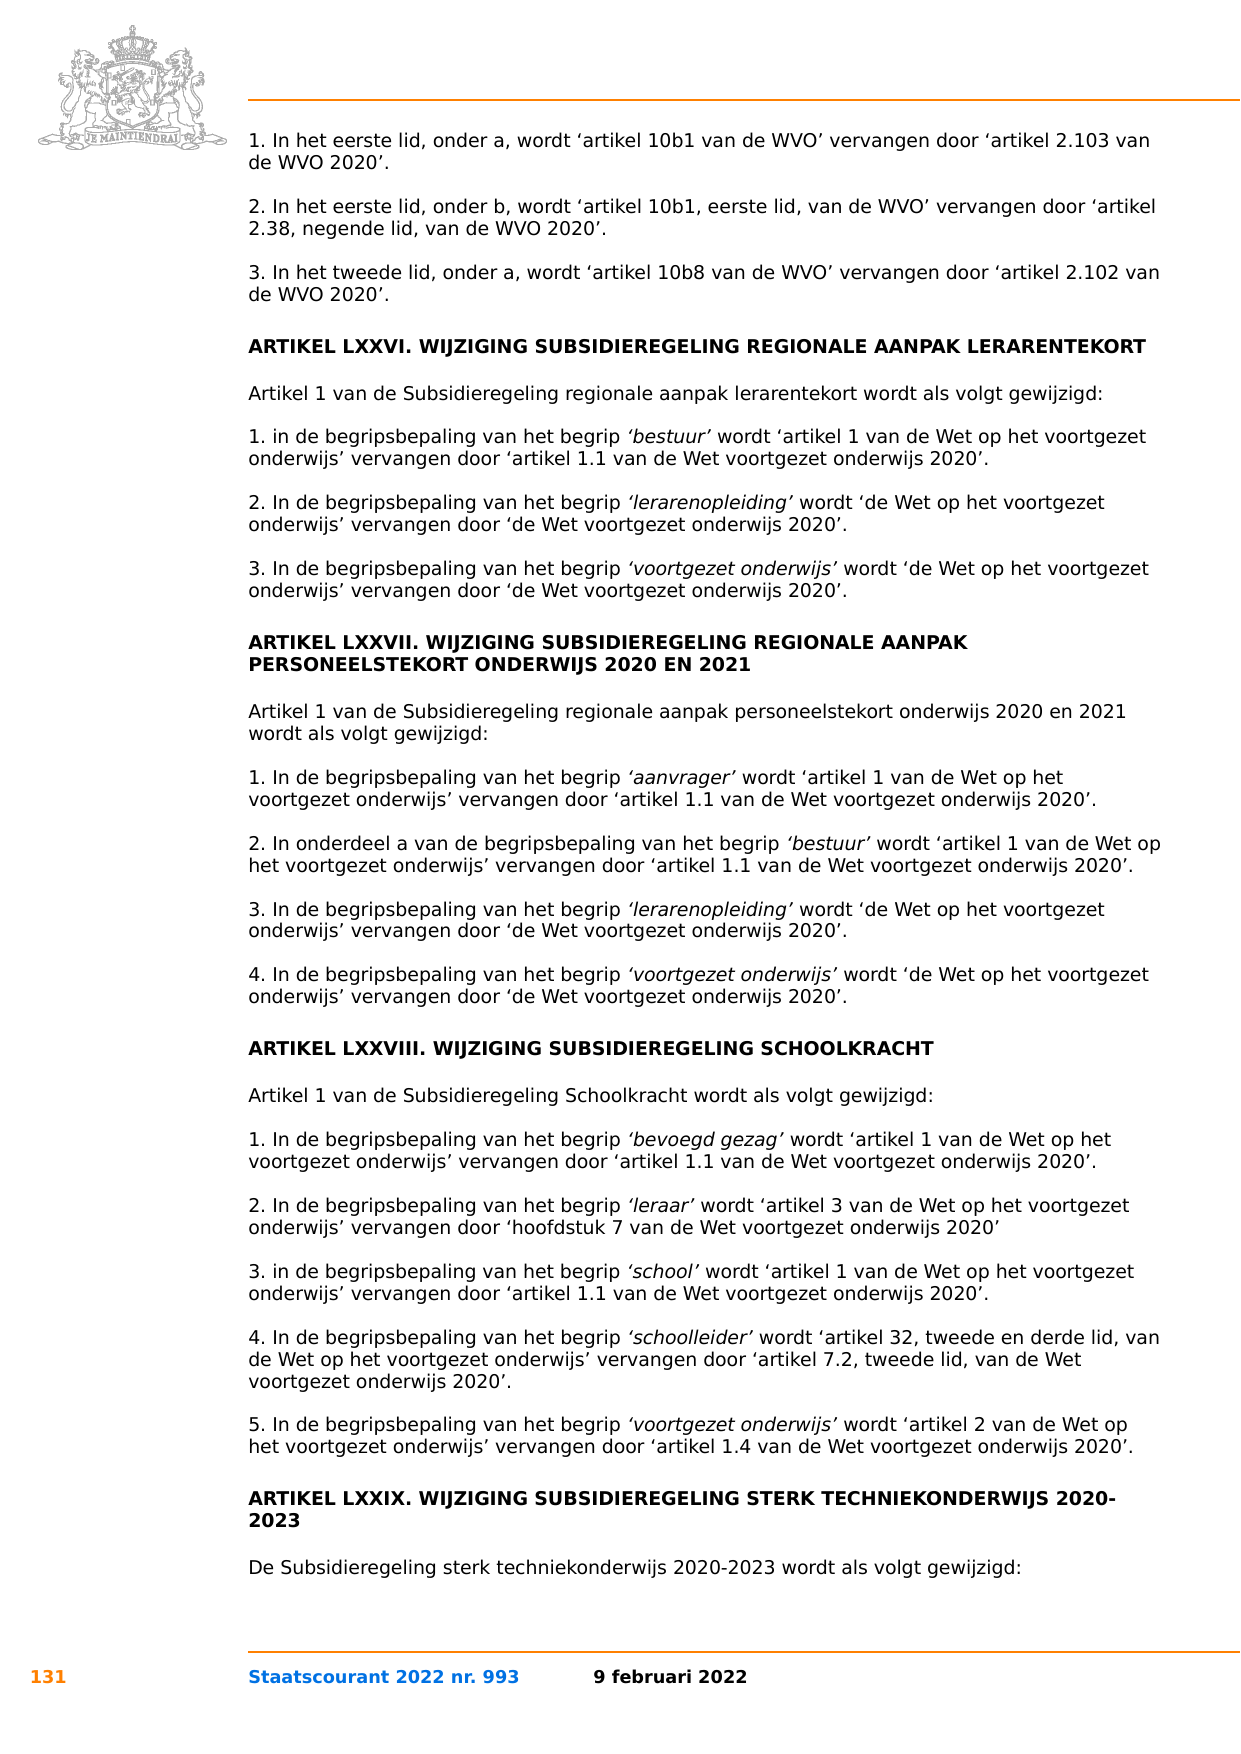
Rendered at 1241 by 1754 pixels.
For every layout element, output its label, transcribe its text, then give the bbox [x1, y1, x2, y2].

text 4. In de begripsbepaling van het begrip ‘schoolleider’ wordt ‘artikel 32, tweede en derde lid, van de Wet op het voortgezet onderwijs’ vervangen door ‘artikel 7.2, tweede lid, van de Wet voortgezet onderwijs 2020’. [248, 1327, 1163, 1392]
picture [38, 25, 227, 150]
text 1. In de begripsbepaling van het begrip ‘aanvrager’ wordt ‘artikel 1 van de Wet op het voortgezet onderwijs’ vervangen door ‘artikel 1.1 van de Wet voortgezet onderwijs 2020’. [248, 767, 1163, 811]
subtitle ARTIKEL LXXVII. WIJZIGING SUBSIDIEREGELING REGIONALE AANPAK PERSONEELSTEKORT ONDERWIJS 2020 EN 2021 [248, 632, 1163, 676]
text 1. In de begripsbepaling van het begrip ‘bevoegd gezag’ wordt ‘artikel 1 van de Wet op het voortgezet onderwijs’ vervangen door ‘artikel 1.1 van de Wet voortgezet onderwijs 2020’. [248, 1129, 1163, 1173]
text 2. In de begripsbepaling van het begrip ‘leraar’ wordt ‘artikel 3 van de Wet op het voortgezet onderwijs’ vervangen door ‘hoofdstuk 7 van de Wet voortgezet onderwijs 2020’ [248, 1195, 1163, 1239]
text De Subsidieregeling sterk techniekonderwijs 2020-2023 wordt als volgt gewijzigd: [248, 1557, 1163, 1579]
text 5. In de begripsbepaling van het begrip ‘voortgezet onderwijs’ wordt ‘artikel 2 van de Wet op het voortgezet onderwijs’ vervangen door ‘artikel 1.4 van de Wet voortgezet onderwijs 2020’. [248, 1414, 1163, 1458]
text 1. in de begripsbepaling van het begrip ‘bestuur’ wordt ‘artikel 1 van de Wet op het voortgezet onderwijs’ vervangen door ‘artikel 1.1 van de Wet voortgezet onderwijs 2020’. [248, 426, 1163, 470]
text 1. In het eerste lid, onder a, wordt ‘artikel 10b1 van de WVO’ vervangen door ‘artikel 2.103 van de WVO 2020’. [248, 130, 1163, 174]
text 3. In de begripsbepaling van het begrip ‘lerarenopleiding’ wordt ‘de Wet op het voortgezet onderwijs’ vervangen door ‘de Wet voortgezet onderwijs 2020’. [248, 898, 1163, 942]
text 2. In onderdeel a van de begripsbepaling van het begrip ‘bestuur’ wordt ‘artikel 1 van de Wet op het voortgezet onderwijs’ vervangen door ‘artikel 1.1 van de Wet voortgezet onderwijs 2020’. [248, 833, 1163, 877]
subtitle ARTIKEL LXXVI. WIJZIGING SUBSIDIEREGELING REGIONALE AANPAK LERARENTEKORT [248, 336, 1163, 357]
text 2. In het eerste lid, onder b, wordt ‘artikel 10b1, eerste lid, van de WVO’ vervangen door ‘artikel 2.38, negende lid, van de WVO 2020’. [248, 196, 1163, 240]
subtitle ARTIKEL LXXVIII. WIJZIGING SUBSIDIEREGELING SCHOOLKRACHT [248, 1038, 1163, 1060]
text 4. In de begripsbepaling van het begrip ‘voortgezet onderwijs’ wordt ‘de Wet op het voortgezet onderwijs’ vervangen door ‘de Wet voortgezet onderwijs 2020’. [248, 964, 1163, 1008]
text 3. In het tweede lid, onder a, wordt ‘artikel 10b8 van de WVO’ vervangen door ‘artikel 2.102 van de WVO 2020’. [248, 262, 1163, 306]
text 2. In de begripsbepaling van het begrip ‘lerarenopleiding’ wordt ‘de Wet op het voortgezet onderwijs’ vervangen door ‘de Wet voortgezet onderwijs 2020’. [248, 492, 1163, 536]
text 3. in de begripsbepaling van het begrip ‘school’ wordt ‘artikel 1 van de Wet op het voortgezet onderwijs’ vervangen door ‘artikel 1.1 van de Wet voortgezet onderwijs 2020’. [248, 1261, 1163, 1305]
text Artikel 1 van de Subsidieregeling regionale aanpak lerarentekort wordt als volgt gewijzigd: [248, 382, 1163, 404]
text Artikel 1 van de Subsidieregeling regionale aanpak personeelstekort onderwijs 2020 en 2021 wordt als volgt gewijzigd: [248, 701, 1163, 745]
text Artikel 1 van de Subsidieregeling Schoolkracht wordt als volgt gewijzigd: [248, 1085, 1163, 1107]
text 3. In de begripsbepaling van het begrip ‘voortgezet onderwijs’ wordt ‘de Wet op het voortgezet onderwijs’ vervangen door ‘de Wet voortgezet onderwijs 2020’. [248, 558, 1163, 602]
subtitle ARTIKEL LXXIX. WIJZIGING SUBSIDIEREGELING STERK TECHNIEKONDERWIJS 2020-2023 [248, 1488, 1163, 1532]
